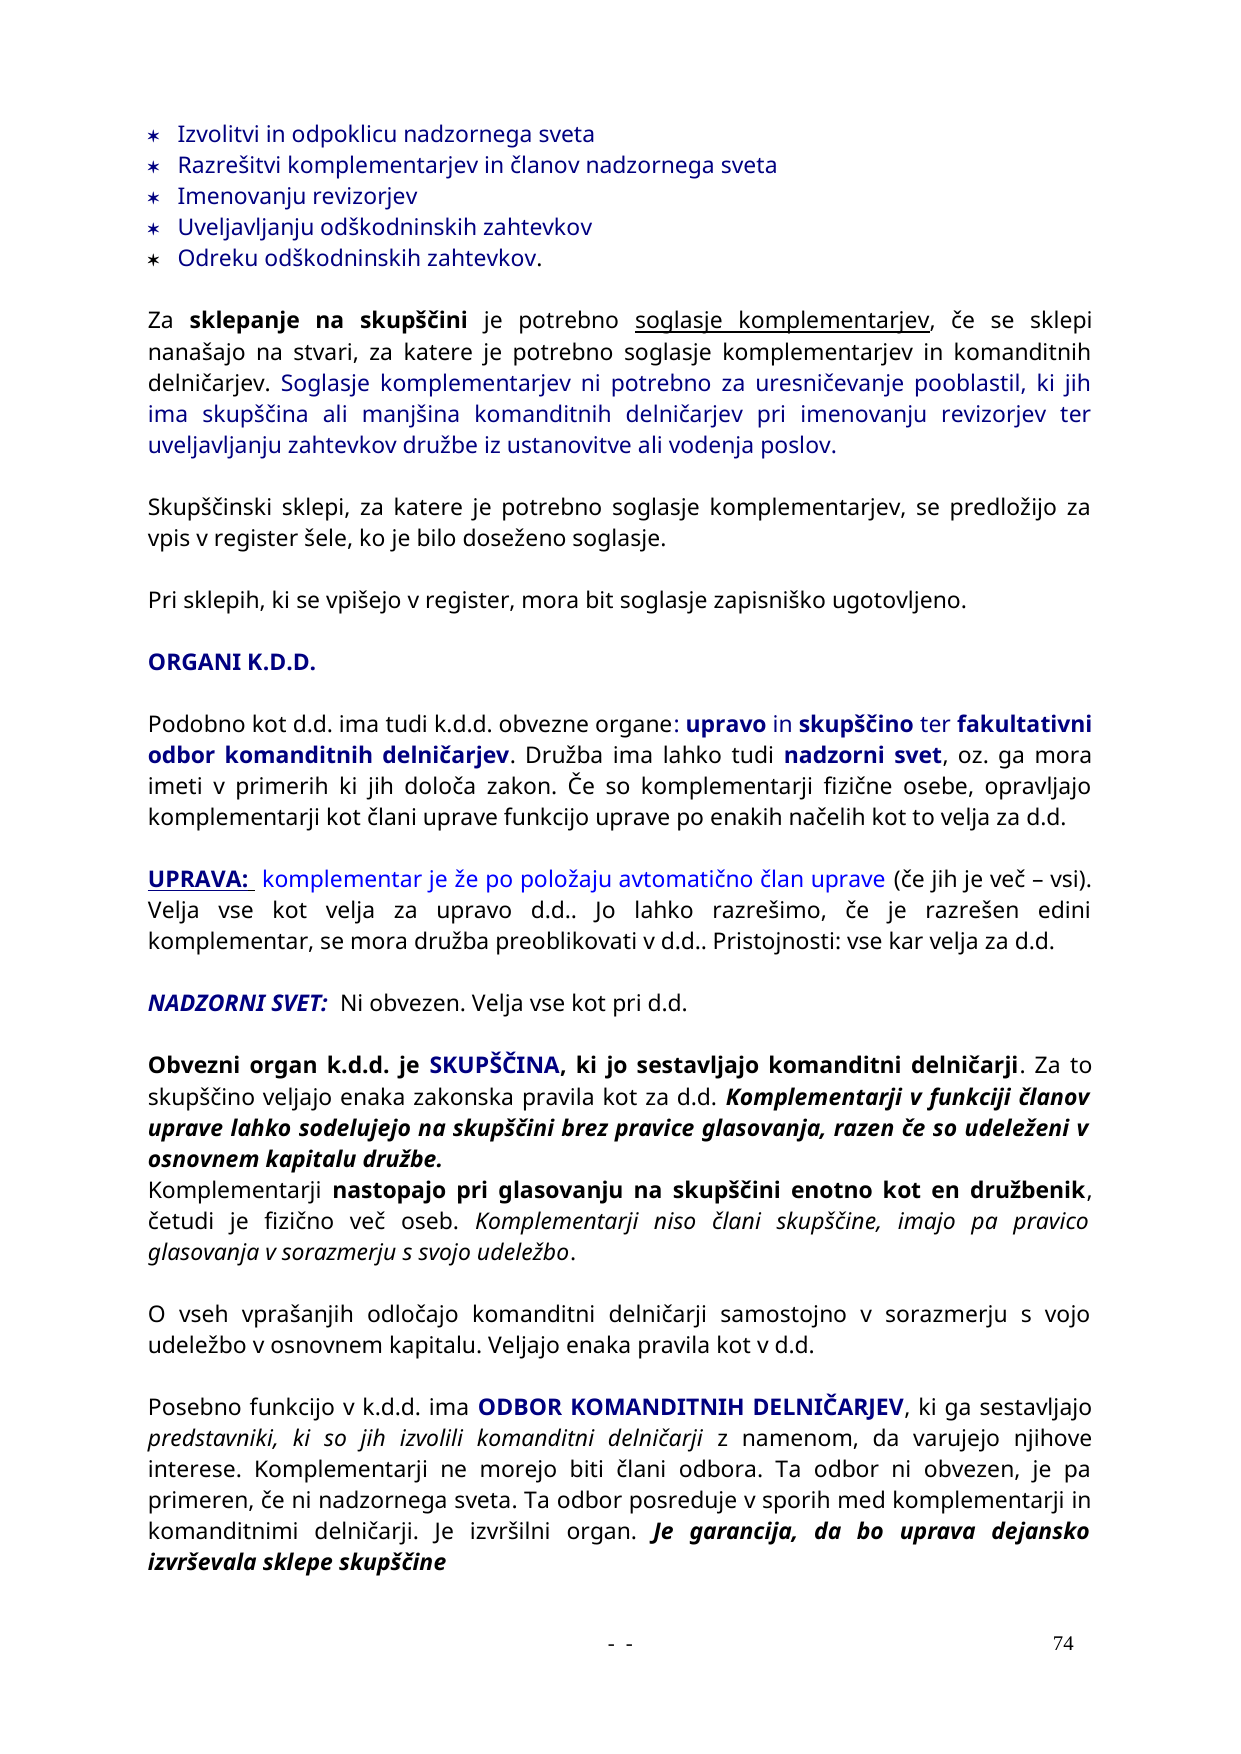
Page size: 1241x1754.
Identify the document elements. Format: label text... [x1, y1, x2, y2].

list Odreku odškodninskih zahtevkov. [148, 242, 1092, 273]
list Imenovanju revizorjev [148, 180, 1092, 211]
text Posebno funkcijo v k.d.d. ima ODBOR KOMANDITNIH DELNIČARJEV, ki ga sestavljajo predstavniki, ki so jih izvolili komanditni delničarji z namenom, da varujejo njihove interese. Komplementarji ne morejo biti člani odbora. Ta odbor ni obvezen, je pa primeren, če ni nadzornega sveta. Ta odbor posreduje v sporih med komplementarji in komanditnimi delničarji. Je izvršilni organ. Je garancija, da bo uprava dejansko izvrševala sklepe skupščine [148, 1391, 1092, 1577]
text O vseh vprašanjih odločajo komanditni delničarji samostojno v sorazmerju s vojo udeležbo v osnovnem kapitalu. Veljajo enaka pravila kot v d.d. [148, 1298, 1092, 1360]
text Za sklepanje na skupščini je potrebno soglasje komplementarjev, če se sklepi nanašajo na stvari, za katere je potrebno soglasje komplementarjev in komanditnih delničarjev. Soglasje komplementarjev ni potrebno za uresničevanje pooblastil, ki jih ima skupščina ali manjšina komanditnih delničarjev pri imenovanju revizorjev ter uveljavljanju zahtevkov družbe iz ustanovitve ali vodenja poslov. [148, 304, 1092, 459]
list Razrešitvi komplementarjev in članov nadzornega sveta [148, 149, 1092, 180]
list Izvolitvi in odpoklicu nadzornega sveta [148, 118, 1092, 149]
text Podobno kot d.d. ima tudi k.d.d. obvezne organe: upravo in skupščino ter fakultativni odbor komanditnih delničarjev. Družba ima lahko tudi nadzorni svet, oz. ga mora imeti v primerih ki jih določa zakon. Če so komplementarji fizične osebe, opravljajo komplementarji kot člani uprave funkcijo uprave po enakih načelih kot to velja za d.d. [148, 708, 1092, 832]
text Obvezni organ k.d.d. je SKUPŠČINA, ki jo sestavljajo komanditni delničarji. Za to skupščino veljajo enaka zakonska pravila kot za d.d. Komplementarji v funkciji članov uprave lahko sodelujejo na skupščini brez pravice glasovanja, razen če so udeleženi v osnovnem kapitalu družbe. [148, 1049, 1092, 1173]
text UPRAVA: komplementar je že po položaju avtomatično član uprave (če jih je več – vsi). Velja vse kot velja za upravo d.d.. Jo lahko razrešimo, če je razrešen edini komplementar, se mora družba preoblikovati v d.d.. Pristojnosti: vse kar velja za d.d. [148, 863, 1092, 956]
text Skupščinski sklepi, za katere je potrebno soglasje komplementarjev, se predložijo za vpis v register šele, ko je bilo doseženo soglasje. [148, 491, 1092, 553]
text ORGANI K.D.D. [148, 646, 1092, 677]
list Uveljavljanju odškodninskih zahtevkov [148, 211, 1092, 242]
text NADZORNI SVET: Ni obvezen. Velja vse kot pri d.d. [148, 987, 1092, 1018]
text Pri sklepih, ki se vpišejo v register, mora bit soglasje zapisniško ugotovljeno. [148, 584, 1092, 615]
text Komplementarji nastopajo pri glasovanju na skupščini enotno kot en družbenik, četudi je fizično več oseb. Komplementarji niso člani skupščine, imajo pa pravico glasovanja v sorazmerju s svojo udeležbo. [148, 1173, 1092, 1267]
